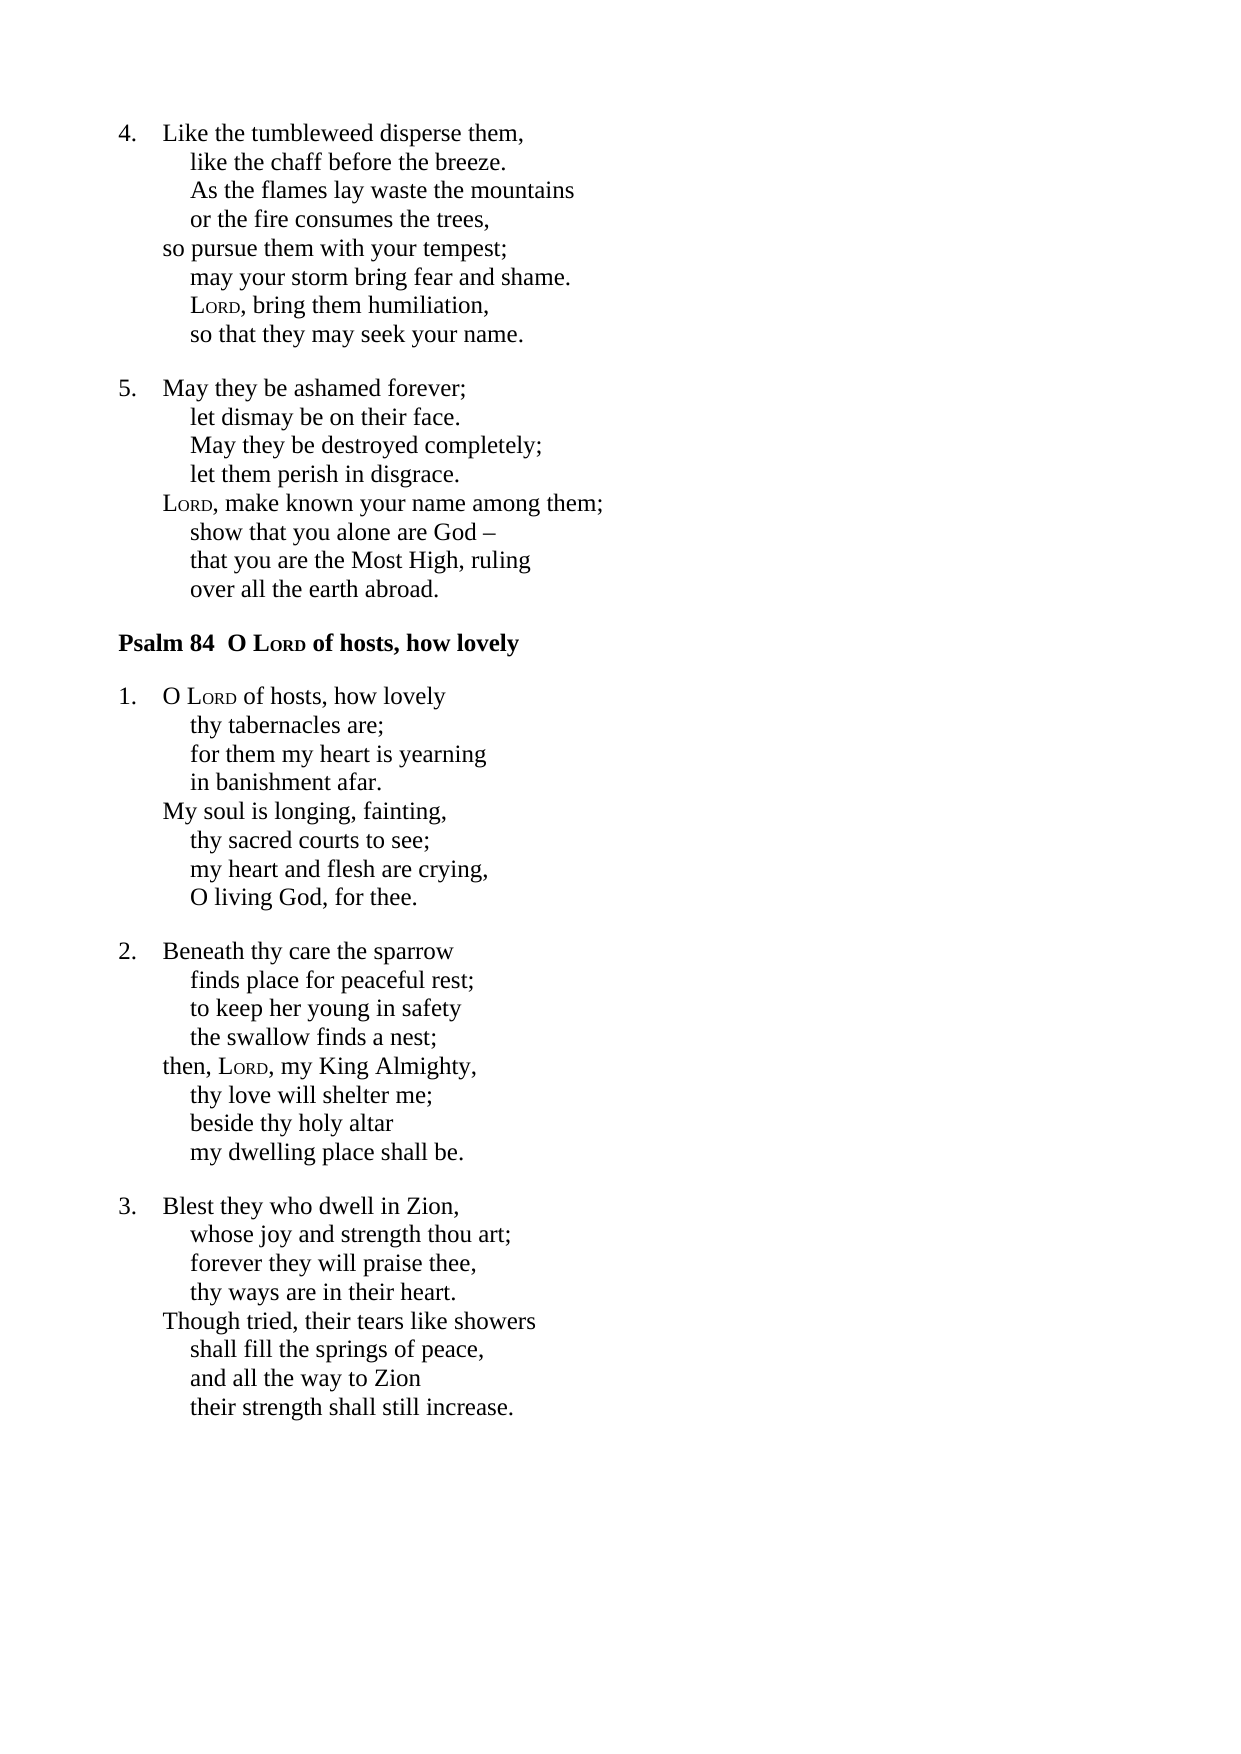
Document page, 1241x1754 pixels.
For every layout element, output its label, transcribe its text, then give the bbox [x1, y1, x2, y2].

text or the fire consumes the trees, [171, 204, 1122, 233]
text 2. Beneath thy care the sparrow [118, 936, 1122, 965]
text my dwelling place shall be. [171, 1137, 1122, 1166]
text let dismay be on their face. [171, 402, 1122, 430]
text and all the way to Zion [171, 1363, 1122, 1392]
text beside thy holy altar [171, 1108, 1122, 1137]
text shall fill the springs of peace, [171, 1334, 1122, 1363]
text like the chaff before the breeze. [171, 147, 1122, 176]
text to keep her young in safety [171, 993, 1122, 1022]
text my heart and flesh are crying, [171, 854, 1122, 882]
text 1. O Lord of hosts, how lovely [118, 681, 1122, 710]
text in banishment afar. [171, 767, 1122, 796]
text show that you alone are God – [171, 517, 1122, 545]
text for them my heart is yearning [171, 739, 1122, 767]
text whose joy and strength thou art; [171, 1219, 1122, 1248]
text finds place for peaceful rest; [171, 965, 1122, 993]
text over all the earth abroad. [171, 574, 1122, 603]
text thy sacred courts to see; [171, 825, 1122, 854]
text My soul is longing, fainting, [162, 796, 1122, 825]
text thy tabernacles are; [171, 710, 1122, 739]
subtitle Psalm 84 O Lord of hosts, how lovely [118, 628, 1122, 656]
text Though tried, their tears like showers [162, 1306, 1122, 1334]
text may your storm bring fear and shame. [171, 262, 1122, 291]
text forever they will praise thee, [171, 1248, 1122, 1277]
text thy love will shelter me; [171, 1080, 1122, 1108]
text so that they may seek your name. [171, 319, 1122, 348]
text 5. May they be ashamed forever; [118, 373, 1122, 402]
text so pursue them with your tempest; [162, 233, 1122, 262]
text their strength shall still increase. [171, 1392, 1122, 1421]
text May they be destroyed completely; [171, 430, 1122, 459]
text As the flames lay waste the mountains [171, 176, 1122, 204]
text the swallow finds a nest; [171, 1022, 1122, 1051]
text that you are the Most High, ruling [171, 545, 1122, 574]
text Lord, bring them humiliation, [171, 291, 1122, 319]
text then, Lord, my King Almighty, [162, 1051, 1122, 1080]
text let them perish in disgrace. [171, 459, 1122, 488]
text Lord, make known your name among them; [162, 488, 1122, 517]
text 4. Like the tumbleweed disperse them, [118, 118, 1122, 147]
text 3. Blest they who dwell in Zion, [118, 1191, 1122, 1219]
text O living God, for thee. [171, 882, 1122, 911]
text thy ways are in their heart. [171, 1277, 1122, 1306]
